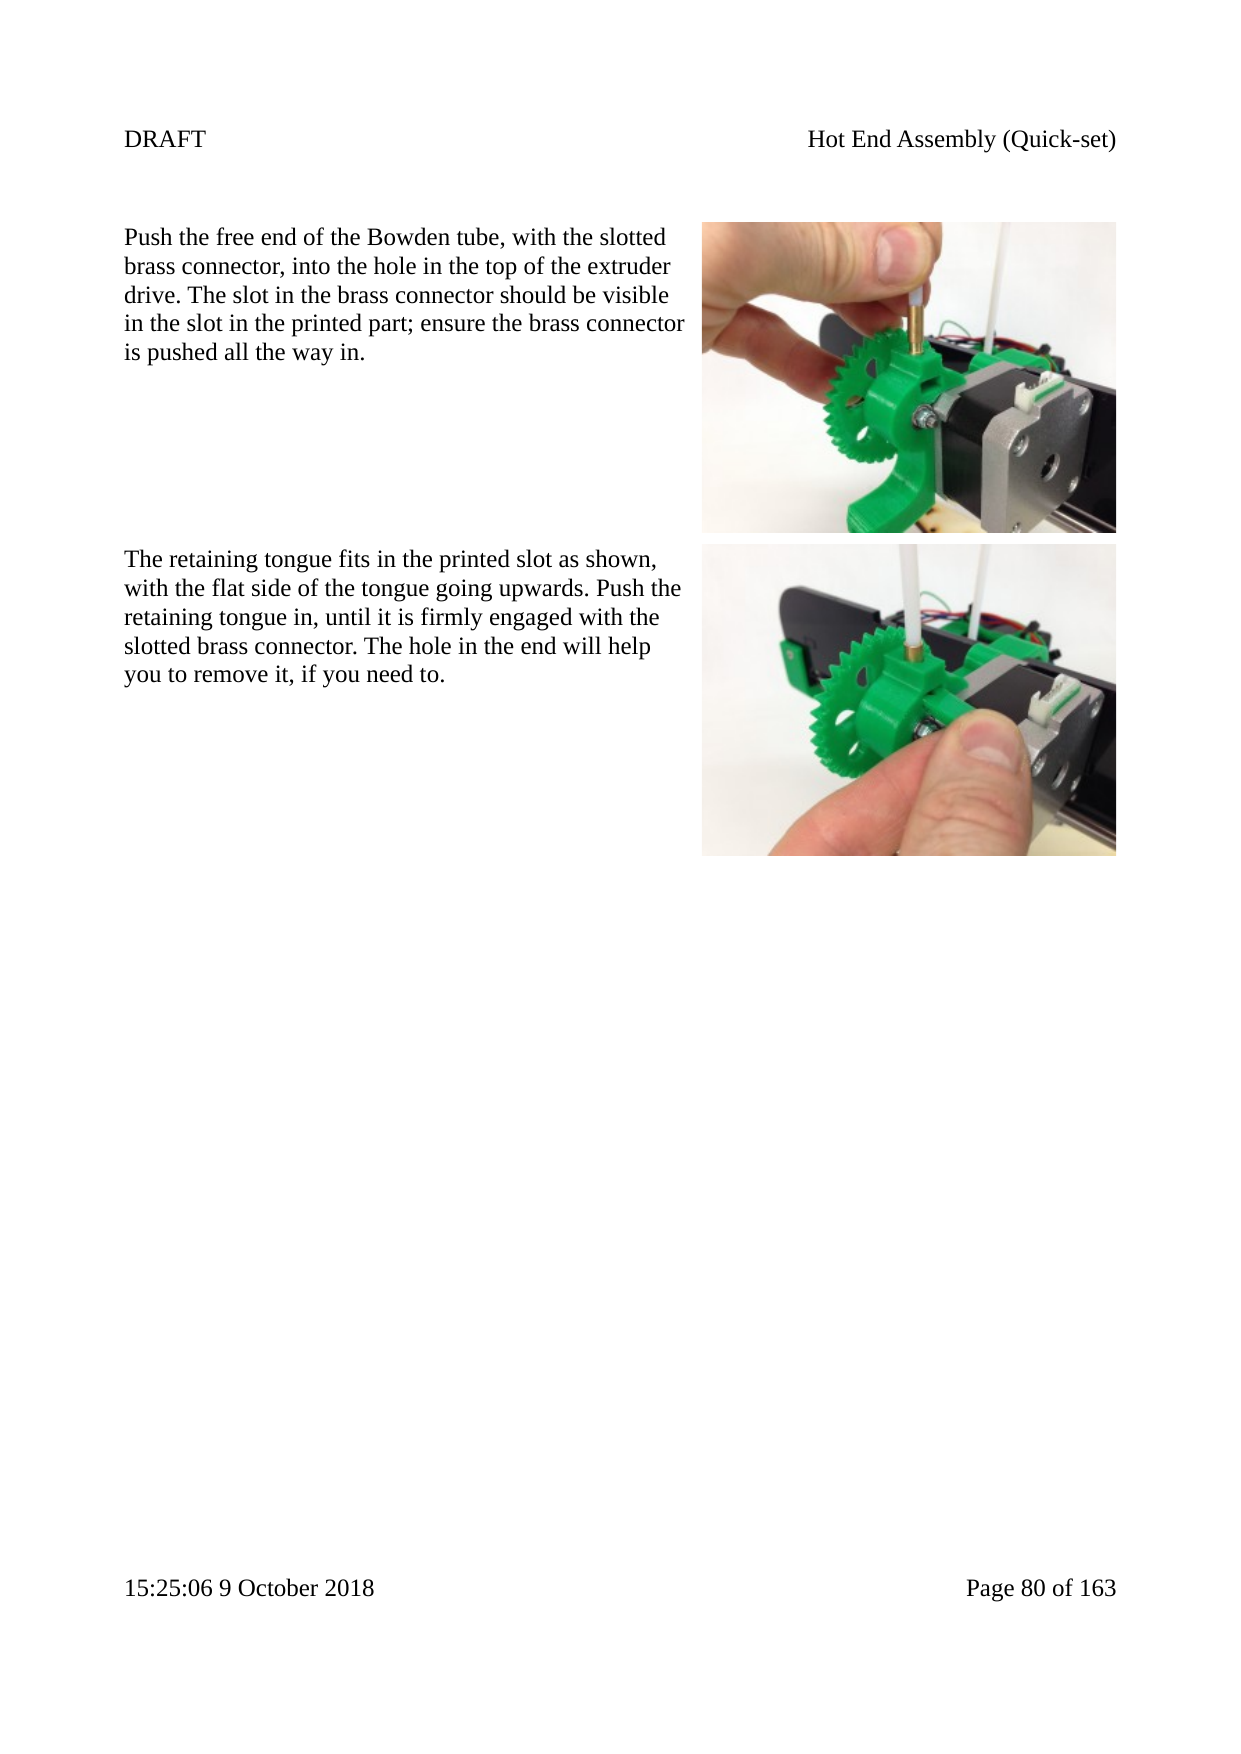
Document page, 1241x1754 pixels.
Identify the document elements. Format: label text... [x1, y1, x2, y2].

table_cell The retaining tongue fits in the printed slot as shown, with the flat side of the tongue going upwards. Push the retaining tongue in, until it is firmly engaged with the slotted brass connector. The hole in the end will help you to remove it, if you need to. [118, 539, 696, 861]
table_cell [696, 539, 1122, 861]
picture [701, 222, 1117, 533]
table_cell Push the free end of the Bowden tube, with the slotted brass connector, into the hole in the top of the extruder drive. The slot in the brass connector should be visible in the slot in the printed part; ensure the brass connector is pushed all the way in. [118, 217, 696, 539]
picture [701, 544, 1117, 856]
table_cell [696, 217, 1122, 539]
